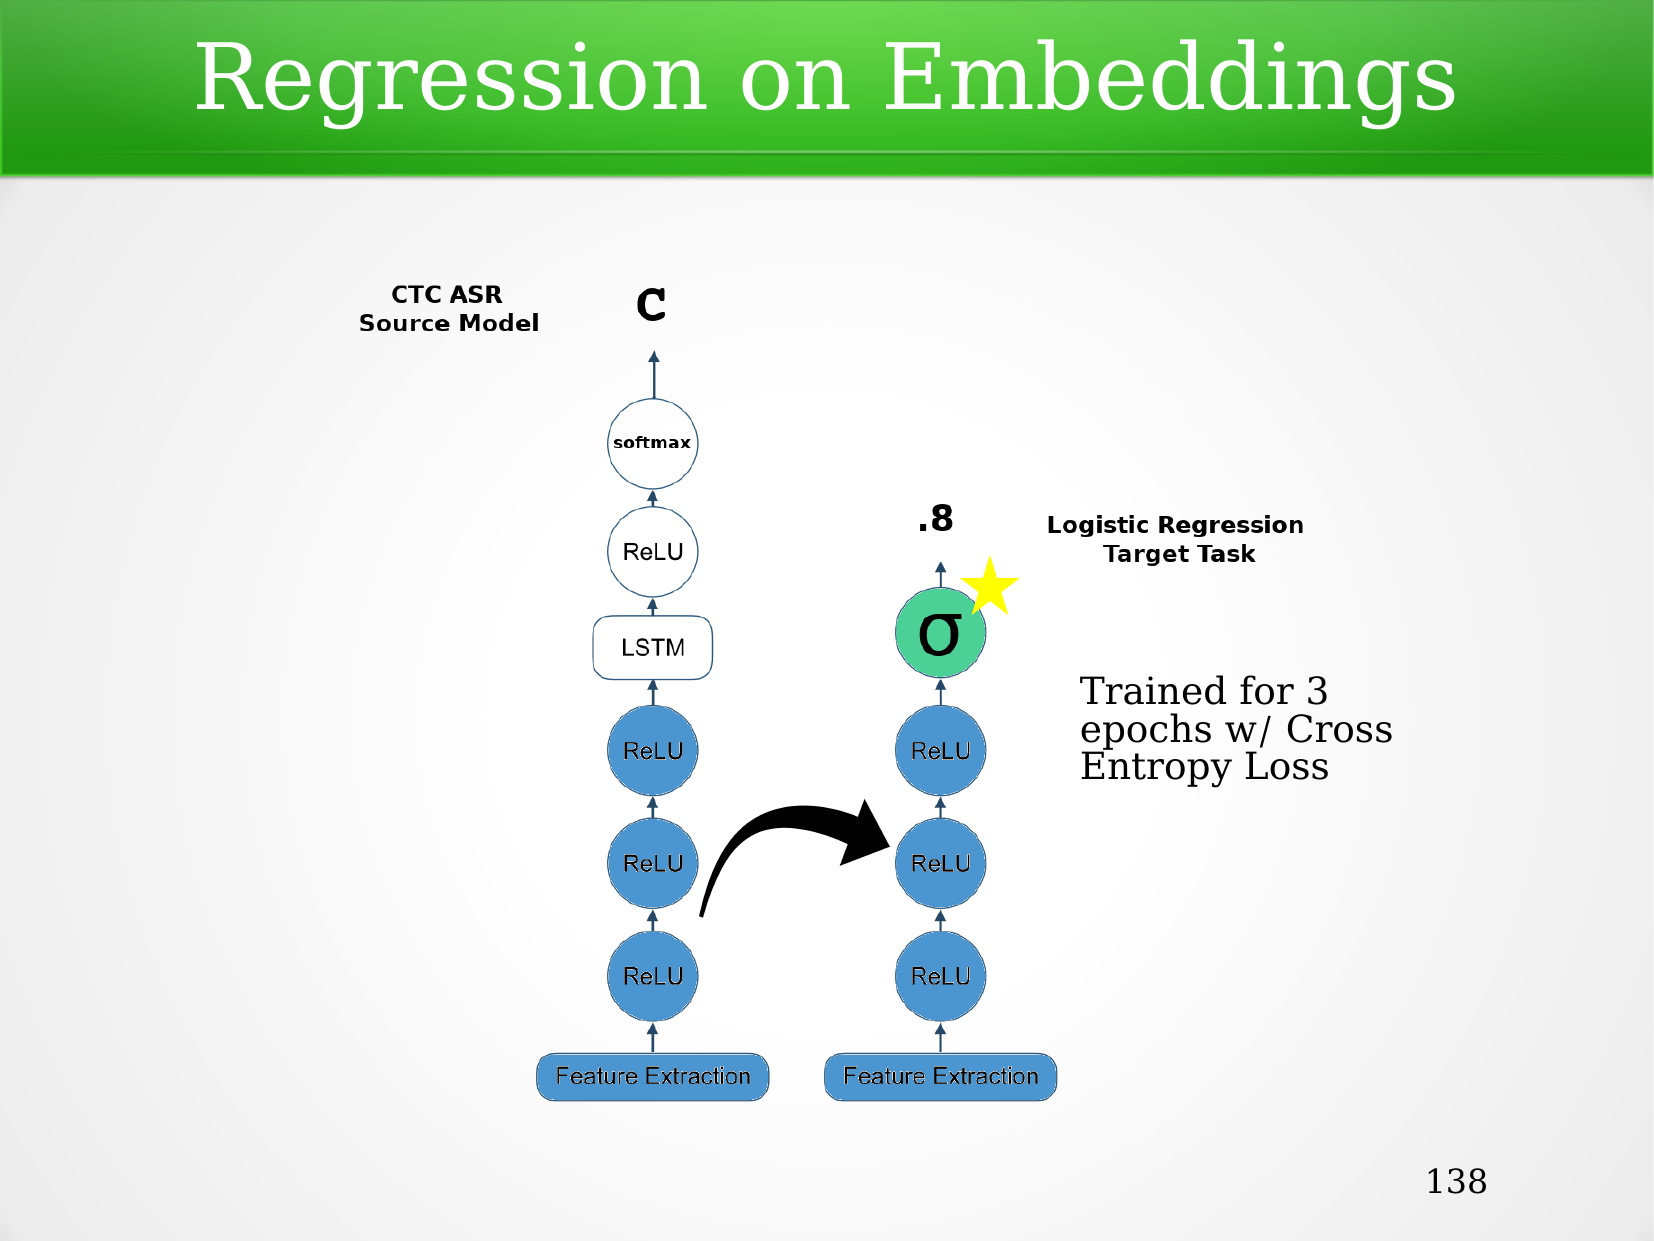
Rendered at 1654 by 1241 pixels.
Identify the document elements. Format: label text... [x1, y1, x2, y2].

picture [0, 0, 1654, 1241]
title Regression on Embeddings [82, 11, 1571, 154]
text_box [959, 554, 1021, 616]
text_box Trained for 3 epochs w/ Cross Entropy Loss [1064, 667, 1485, 945]
